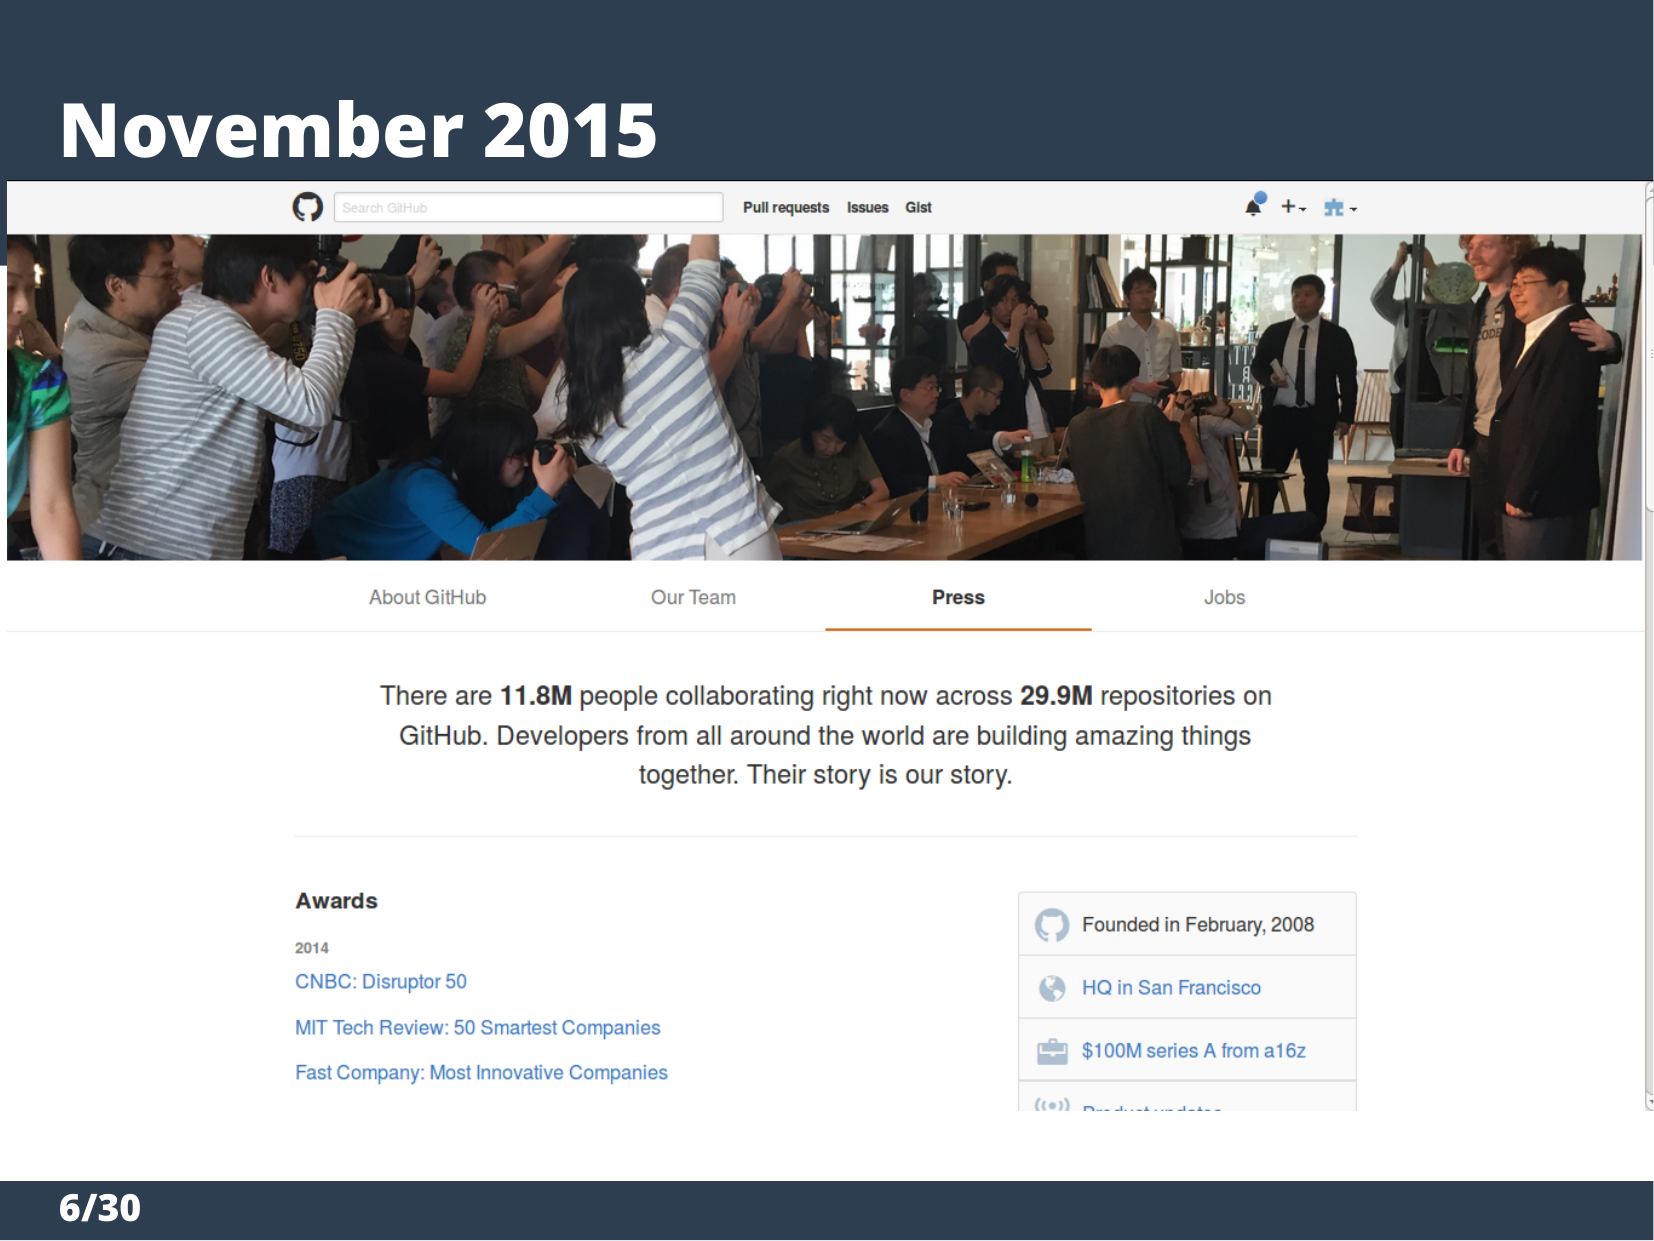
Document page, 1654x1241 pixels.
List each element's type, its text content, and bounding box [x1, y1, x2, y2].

title November 2015 [59, 49, 1595, 180]
picture [7, 180, 1654, 1111]
